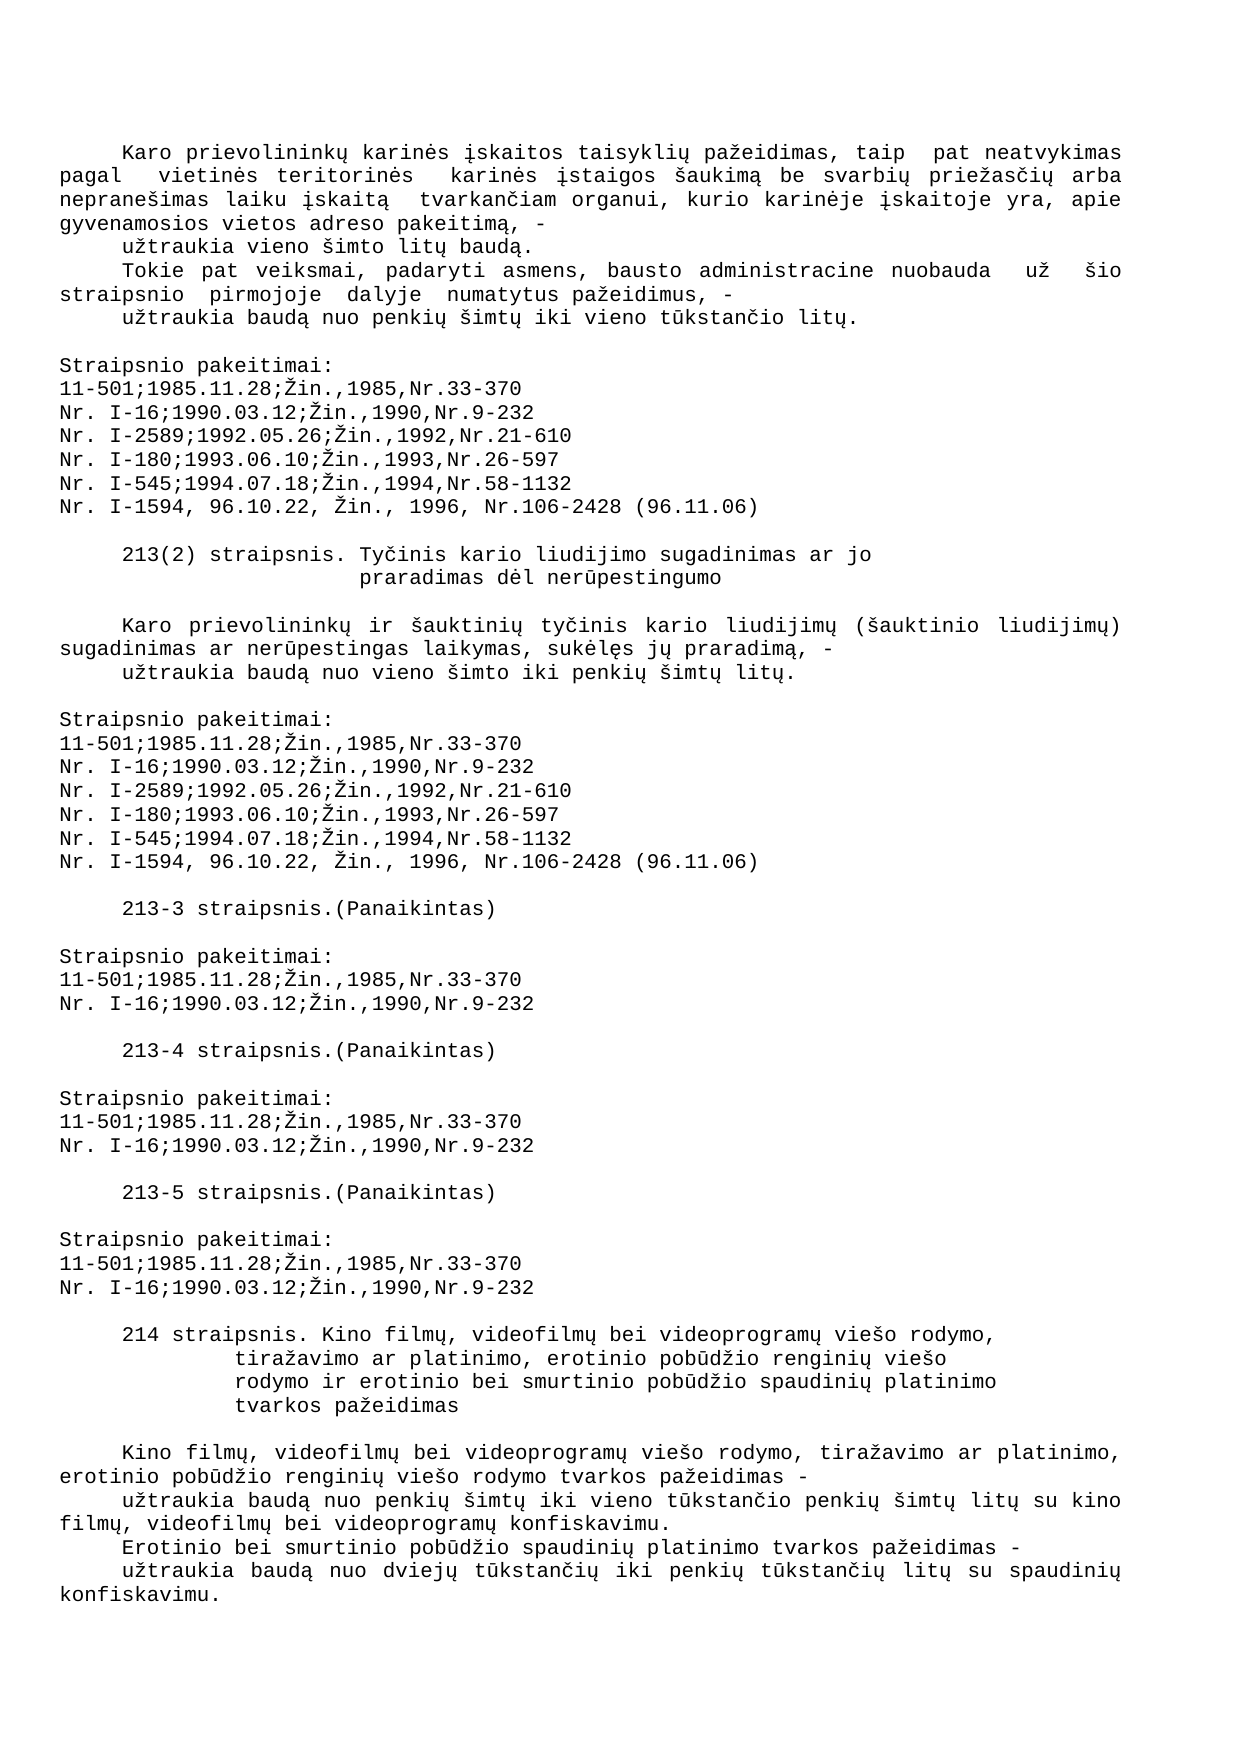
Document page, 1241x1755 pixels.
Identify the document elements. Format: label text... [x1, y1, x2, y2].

text 214 straipsnis. Kino filmų, videofilmų bei videoprogramų viešo rodymo, [59, 1324, 1122, 1348]
text 11-501;1985.11.28;Žin.,1985,Nr.33-370 [59, 1253, 1122, 1277]
text užtraukia baudą nuo dviejų tūkstančių iki penkių tūkstančių litų su spaudinių konfiskavimu. [59, 1561, 1122, 1608]
text Nr. I-16;1990.03.12;Žin.,1990,Nr.9-232 [59, 993, 1122, 1017]
text užtraukia baudą nuo penkių šimtų iki vieno tūkstančio litų. [59, 307, 1122, 331]
text Tokie pat veiksmai, padaryti asmens, bausto administracine nuobauda už šio straipsnio pirmojoje dalyje numatytus pažeidimus, - [59, 260, 1122, 307]
text Nr. I-1594, 96.10.22, Žin., 1996, Nr.106-2428 (96.11.06) [59, 496, 1122, 520]
text Karo prievolininkų karinės įskaitos taisyklių pažeidimas, taip pat neatvykimas pagal vietinės teritorinės karinės įstaigos šaukimą be svarbių priežasčių arba nepranešimas laiku įskaitą tvarkančiam organui, kurio karinėje įskaitoje yra, apie gyvenamosios vietos adreso pakeitimą, - [59, 142, 1122, 236]
text Nr. I-2589;1992.05.26;Žin.,1992,Nr.21-610 [59, 426, 1122, 449]
text 213-5 straipsnis.(Panaikintas) [59, 1182, 1122, 1206]
text 11-501;1985.11.28;Žin.,1985,Nr.33-370 [59, 1111, 1122, 1135]
text Nr. I-180;1993.06.10;Žin.,1993,Nr.26-597 [59, 449, 1122, 473]
text Nr. I-16;1990.03.12;Žin.,1990,Nr.9-232 [59, 1135, 1122, 1158]
text tiražavimo ar platinimo, erotinio pobūdžio renginių viešo [59, 1348, 1122, 1371]
text Straipsnio pakeitimai: [59, 1088, 1122, 1111]
text 11-501;1985.11.28;Žin.,1985,Nr.33-370 [59, 733, 1122, 757]
text 11-501;1985.11.28;Žin.,1985,Nr.33-370 [59, 378, 1122, 402]
text praradimas dėl nerūpestingumo [59, 567, 1122, 591]
text 213(2) straipsnis. Tyčinis kario liudijimo sugadinimas ar jo [59, 544, 1122, 567]
text Nr. I-545;1994.07.18;Žin.,1994,Nr.58-1132 [59, 827, 1122, 851]
text tvarkos pažeidimas [59, 1395, 1122, 1419]
text 11-501;1985.11.28;Žin.,1985,Nr.33-370 [59, 969, 1122, 993]
text Karo prievolininkų ir šauktinių tyčinis kario liudijimų (šauktinio liudijimų) sugadinimas ar nerūpestingas laikymas, sukėlęs jų praradimą, - [59, 615, 1122, 662]
text Nr. I-16;1990.03.12;Žin.,1990,Nr.9-232 [59, 1277, 1122, 1300]
text Erotinio bei smurtinio pobūdžio spaudinių platinimo tvarkos pažeidimas - [59, 1537, 1122, 1561]
text užtraukia baudą nuo vieno šimto iki penkių šimtų litų. [59, 662, 1122, 686]
text Nr. I-180;1993.06.10;Žin.,1993,Nr.26-597 [59, 804, 1122, 827]
text Nr. I-16;1990.03.12;Žin.,1990,Nr.9-232 [59, 402, 1122, 426]
text užtraukia vieno šimto litų baudą. [59, 236, 1122, 260]
text Nr. I-545;1994.07.18;Žin.,1994,Nr.58-1132 [59, 473, 1122, 496]
text Nr. I-16;1990.03.12;Žin.,1990,Nr.9-232 [59, 757, 1122, 780]
text Straipsnio pakeitimai: [59, 946, 1122, 969]
text Kino filmų, videofilmų bei videoprogramų viešo rodymo, tiražavimo ar platinimo, erotinio pobūdžio renginių viešo rodymo tvarkos pažeidimas - [59, 1442, 1122, 1489]
text Nr. I-2589;1992.05.26;Žin.,1992,Nr.21-610 [59, 780, 1122, 804]
text užtraukia baudą nuo penkių šimtų iki vieno tūkstančio penkių šimtų litų su kino filmų, videofilmų bei videoprogramų konfiskavimu. [59, 1489, 1122, 1537]
text Nr. I-1594, 96.10.22, Žin., 1996, Nr.106-2428 (96.11.06) [59, 851, 1122, 875]
text rodymo ir erotinio bei smurtinio pobūdžio spaudinių platinimo [59, 1371, 1122, 1395]
text Straipsnio pakeitimai: [59, 709, 1122, 733]
text Straipsnio pakeitimai: [59, 354, 1122, 378]
text 213-3 straipsnis.(Panaikintas) [59, 898, 1122, 922]
text 213-4 straipsnis.(Panaikintas) [59, 1040, 1122, 1064]
text Straipsnio pakeitimai: [59, 1229, 1122, 1253]
